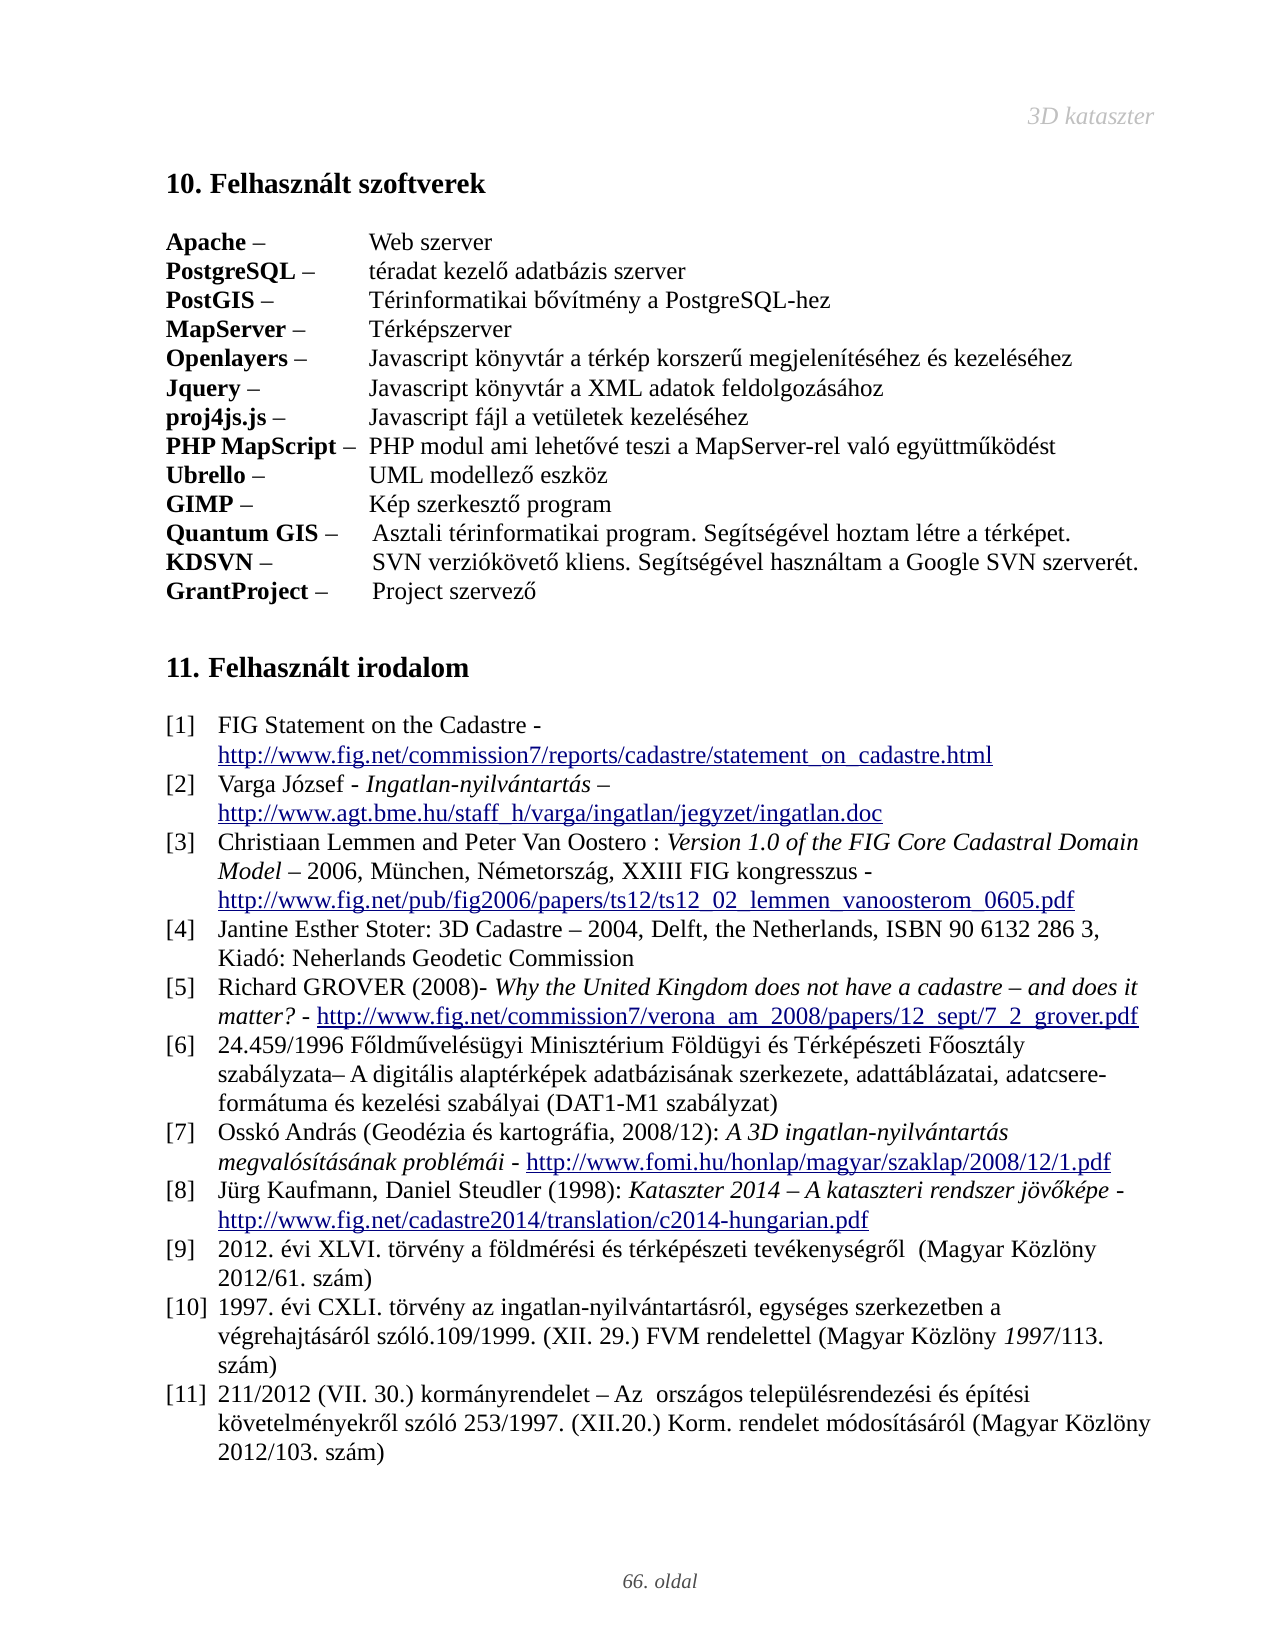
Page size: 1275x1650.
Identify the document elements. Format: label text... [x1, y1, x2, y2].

text [6] 24.459/1996 Főldművelésügyi Minisztérium Földügyi és Térképészeti Főosztály szabályzata– A digitális alaptérképek adatbázisának szerkezete, adattáblázatai, adatcsere-formátuma és kezelési szabályai (DAT1-M1 szabályzat) [166, 1030, 1156, 1117]
text KDSVN – SVN verziókövető kliens. Segítségével használtam a Google SVN szerverét. [166, 547, 1156, 576]
text [3] Christiaan Lemmen and Peter Van Oostero : Version 1.0 of the FIG Core Cadastral Domain Model – 2006, München, Németország, XXIII FIG kongresszus - http://www.fig.net/pub/fig2006/papers/ts12/ts12_02_lemmen_vanoosterom_0605.pdf [166, 827, 1156, 914]
text [11] 211/2012 (VII. 30.) kormányrendelet – Az országos településrendezési és építési követelményekről szóló 253/1997. (XII.20.) Korm. rendelet módosításáról (Magyar Közlöny 2012/103. szám) [166, 1379, 1156, 1466]
text [7] Osskó András (Geodézia és kartográfia, 2008/12): A 3D ingatlan-nyilvántartás megvalósításának problémái - http://www.fomi.hu/honlap/magyar/szaklap/2008/12/1.pdf [166, 1117, 1156, 1175]
text [5] Richard GROVER (2008)- Why the United Kingdom does not have a cadastre – and does it matter? - http://www.fig.net/commission7/verona_am_2008/papers/12_sept/7_2_grover.pdf [166, 972, 1156, 1030]
text [1] FIG Statement on the Cadastre - http://www.fig.net/commission7/reports/cadastre/statement_on_cadastre.html [166, 710, 1156, 768]
text PostgreSQL – téradat kezelő adatbázis szerver [166, 256, 1156, 285]
text MapServer – Térképszerver [166, 314, 1156, 343]
text PostGIS – Térinformatikai bővítmény a PostgreSQL-hez [166, 285, 1156, 314]
text PHP MapScript – PHP modul ami lehetővé teszi a MapServer-rel való együttműködést [166, 431, 1156, 459]
text Quantum GIS – Asztali térinformatikai program. Segítségével hoztam létre a térképet. [166, 518, 1156, 547]
subtitle Felhasznált szoftverek [166, 167, 1156, 200]
text [2] Varga József - Ingatlan-nyilvántartás – http://www.agt.bme.hu/staff_h/varga/ingatlan/jegyzet/ingatlan.doc [166, 768, 1156, 827]
subtitle Felhasznált irodalom [166, 650, 1156, 683]
text [9] 2012. évi XLVI. törvény a földmérési és térképészeti tevékenységről (Magyar Közlöny 2012/61. szám) [166, 1233, 1156, 1292]
text GIMP – Kép szerkesztő program [166, 489, 1156, 518]
text Ubrello – UML modellező eszköz [166, 459, 1156, 489]
text Openlayers – Javascript könyvtár a térkép korszerű megjelenítéséhez és kezeléséhez [166, 343, 1156, 372]
text proj4js.js – Javascript fájl a vetületek kezeléséhez [166, 401, 1156, 431]
text Apache – Web szerver [166, 227, 1156, 256]
text [10] 1997. évi CXLI. törvény az ingatlan-nyilvántartásról, egységes szerkezetben a végrehajtásáról szóló.109/1999. (XII. 29.) FVM rendelettel (Magyar Közlöny 1997/113. szám) [166, 1292, 1156, 1379]
text [8] Jürg Kaufmann, Daniel Steudler (1998): Kataszter 2014 – A kataszteri rendszer jövőképe - http://www.fig.net/cadastre2014/translation/c2014-hungarian.pdf [166, 1175, 1156, 1233]
text [4] Jantine Esther Stoter: 3D Cadastre – 2004, Delft, the Netherlands, ISBN 90 6132 286 3, Kiadó: Neherlands Geodetic Commission [166, 914, 1156, 972]
text Jquery – Javascript könyvtár a XML adatok feldolgozásához [166, 372, 1156, 401]
text GrantProject – Project szervező [166, 576, 1156, 605]
